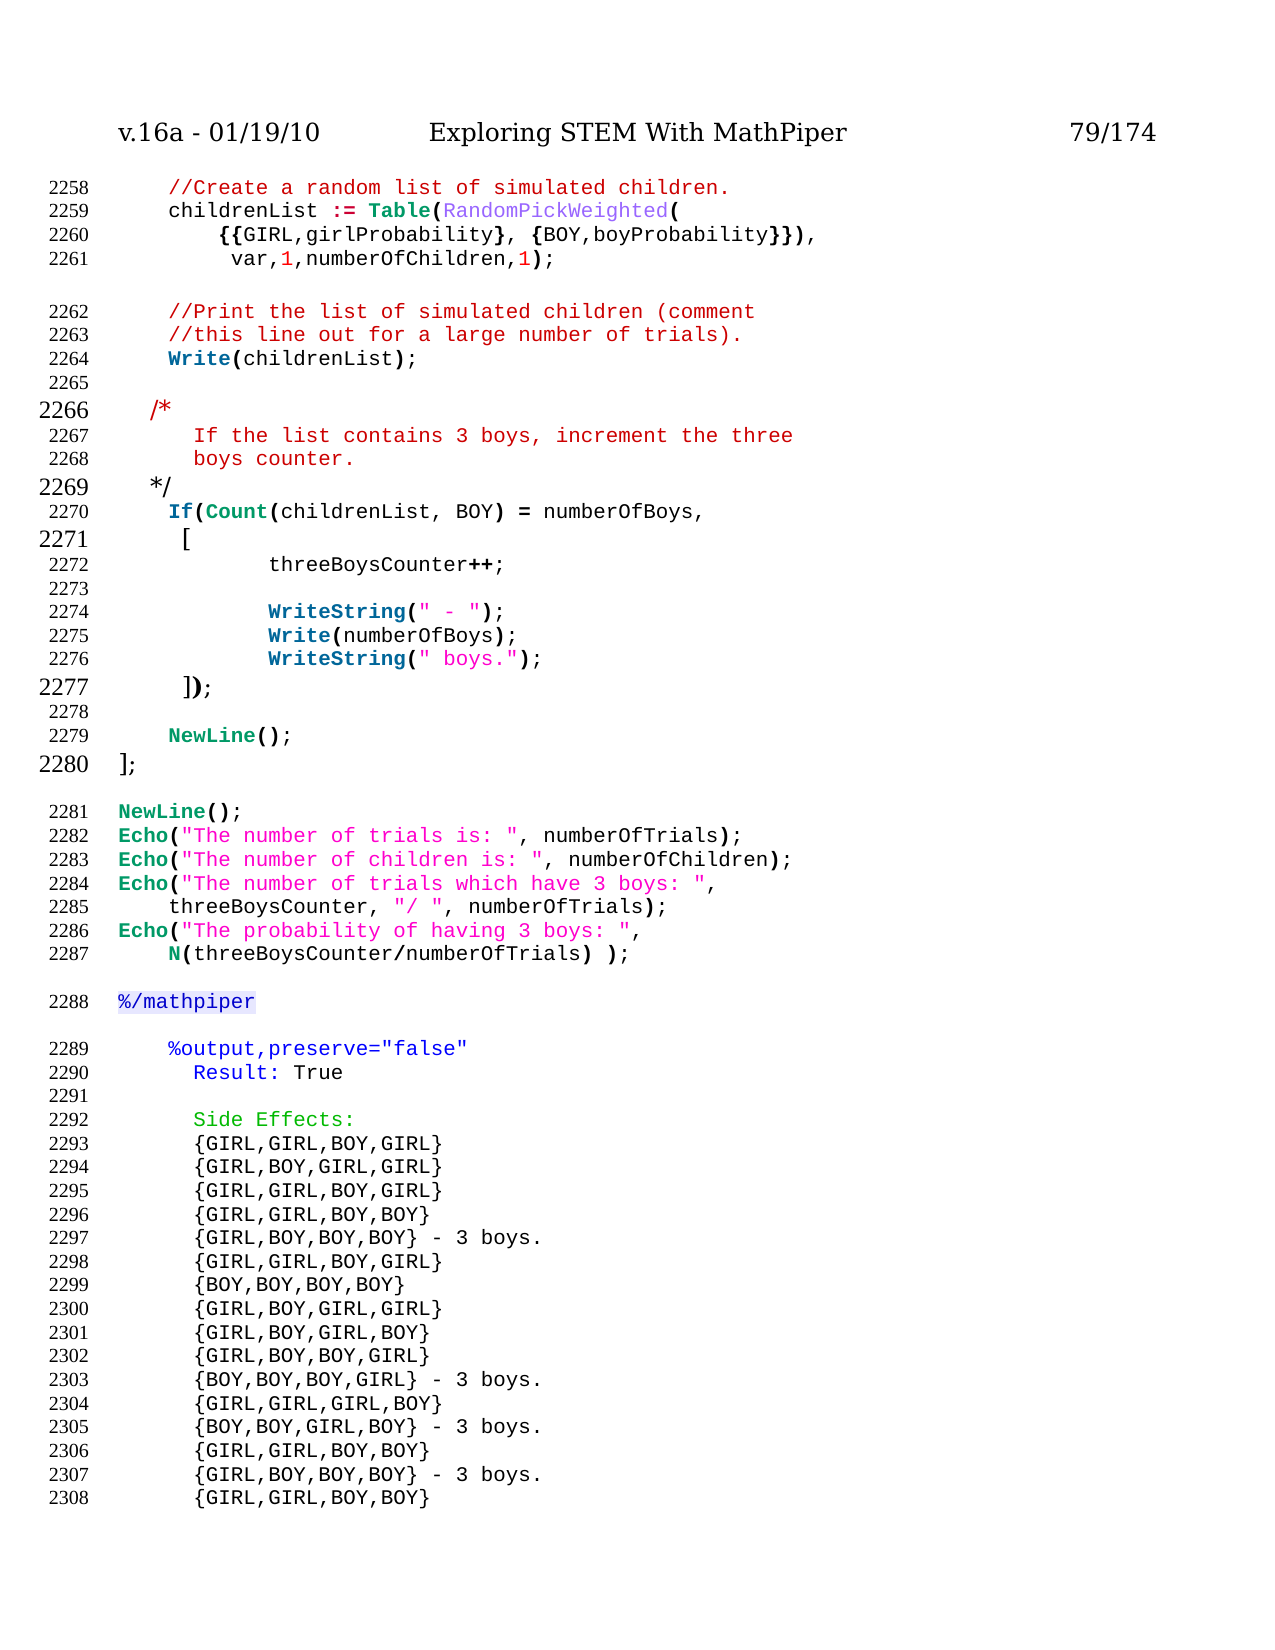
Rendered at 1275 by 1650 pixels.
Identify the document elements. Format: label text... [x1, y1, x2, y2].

text Echo("The number of trials is: ", numberOfTrials); [118, 825, 1157, 849]
text {BOY,BOY,BOY,BOY} [118, 1274, 1157, 1298]
text WriteString(" boys."); [118, 648, 1157, 672]
text {GIRL,GIRL,BOY,BOY} [118, 1440, 1157, 1464]
text {GIRL,BOY,BOY,BOY} - 3 boys. [118, 1227, 1157, 1251]
text {GIRL,BOY,GIRL,GIRL} [118, 1156, 1157, 1180]
text {GIRL,GIRL,BOY,GIRL} [118, 1251, 1157, 1274]
text boys counter. [118, 448, 1157, 472]
text {GIRL,GIRL,GIRL,BOY} [118, 1393, 1157, 1416]
text {GIRL,BOY,GIRL,BOY} [118, 1322, 1157, 1345]
text //Print the list of simulated children (comment [118, 301, 1157, 324]
text If the list contains 3 boys, increment the three [118, 424, 1157, 448]
text {GIRL,BOY,BOY,BOY} - 3 boys. [118, 1464, 1157, 1487]
text If(Count(childrenList, BOY) = numberOfBoys, [118, 501, 1157, 525]
text {BOY,BOY,BOY,GIRL} - 3 boys. [118, 1369, 1157, 1393]
text */ [118, 472, 1157, 501]
text {GIRL,BOY,BOY,GIRL} [118, 1345, 1157, 1369]
text {GIRL,GIRL,BOY,GIRL} [118, 1133, 1157, 1156]
text {GIRL,GIRL,BOY,BOY} [118, 1203, 1157, 1227]
text //Create a random list of simulated children. [118, 177, 1157, 200]
text Side Effects: [118, 1109, 1157, 1133]
text /* [118, 395, 1157, 424]
text Echo("The number of trials which have 3 boys: ", [118, 872, 1157, 896]
text Echo("The number of children is: ", numberOfChildren); [118, 849, 1157, 872]
text childrenList := Table(RandomPickWeighted( [118, 200, 1157, 224]
text {BOY,BOY,GIRL,BOY} - 3 boys. [118, 1416, 1157, 1440]
text [ [118, 525, 1157, 554]
text NewLine(); [118, 802, 1157, 825]
text var,1,numberOfChildren,1); [118, 248, 1157, 271]
text //this line out for a large number of trials). [118, 324, 1157, 348]
text {{GIRL,girlProbability}, {BOY,boyProbability}}), [118, 224, 1157, 248]
text {GIRL,GIRL,BOY,BOY} [118, 1487, 1157, 1511]
text {GIRL,GIRL,BOY,GIRL} [118, 1180, 1157, 1203]
text threeBoysCounter, "/ ", numberOfTrials); [118, 896, 1157, 920]
text NewLine(); [118, 725, 1157, 749]
text Echo("The probability of having 3 boys: ", [118, 920, 1157, 943]
text ]); [118, 672, 1157, 701]
text Result: True [118, 1062, 1157, 1085]
text threeBoysCounter++; [118, 554, 1157, 577]
text ]; [118, 749, 1157, 778]
text Write(childrenList); [118, 348, 1157, 372]
text %/mathpiper [118, 991, 1157, 1014]
text {GIRL,BOY,GIRL,GIRL} [118, 1298, 1157, 1322]
text Write(numberOfBoys); [118, 625, 1157, 648]
text WriteString(" - "); [118, 601, 1157, 625]
text N(threeBoysCounter/numberOfTrials) ); [118, 943, 1157, 967]
text %output,preserve="false" [118, 1038, 1157, 1062]
